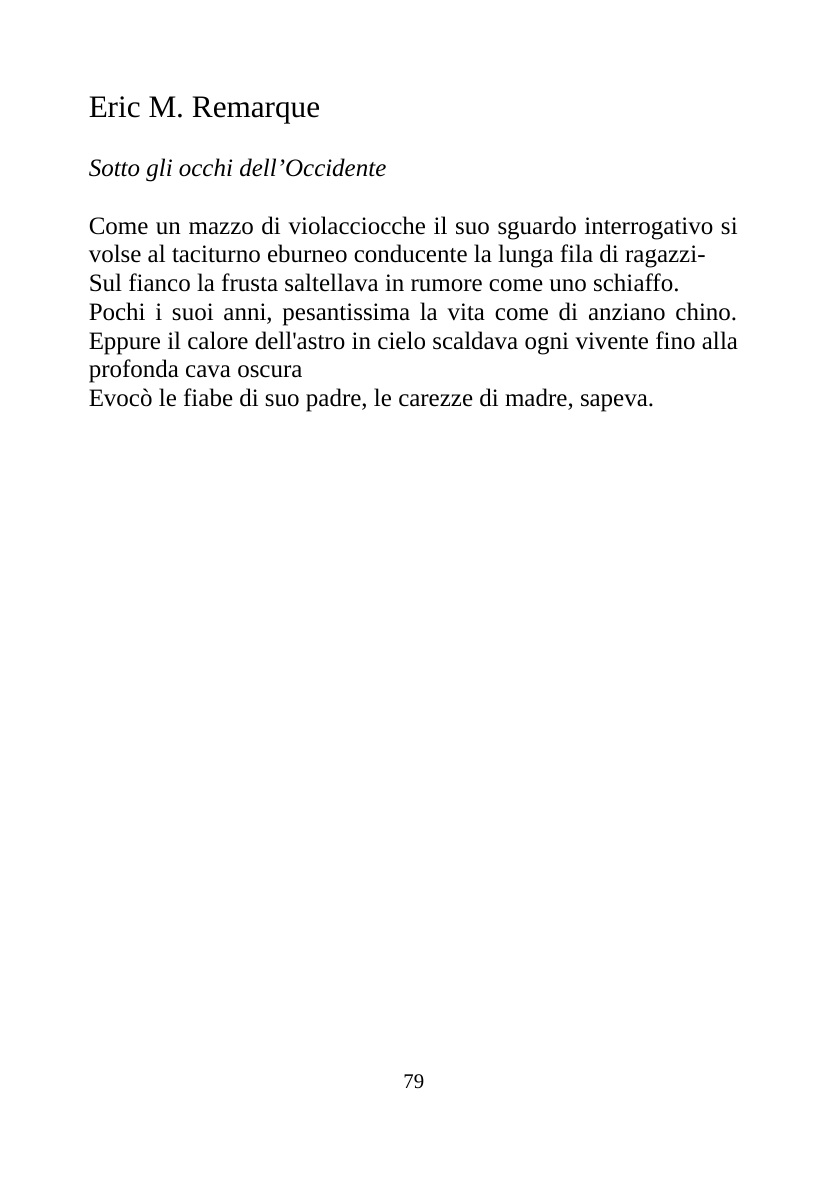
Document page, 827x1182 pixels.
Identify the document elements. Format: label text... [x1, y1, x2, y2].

text Eric M. Remarque [88, 88, 738, 124]
text Sul fianco la frusta saltellava in rumore come uno schiaffo. [88, 268, 738, 297]
text Come un mazzo di violacciocche il suo sguardo interrogativo si volse al taciturno eburneo conducente la lunga fila di ragazzi- [88, 211, 738, 268]
text Pochi i suoi anni, pesantissima la vita come di anziano chino. Eppure il calore dell'astro in cielo scaldava ogni vivente fino alla profonda cava oscura [88, 297, 738, 383]
text Sotto gli occhi dell’Occidente [88, 153, 738, 182]
text Evocò le fiabe di suo padre, le carezze di madre, sapeva. [88, 383, 738, 412]
